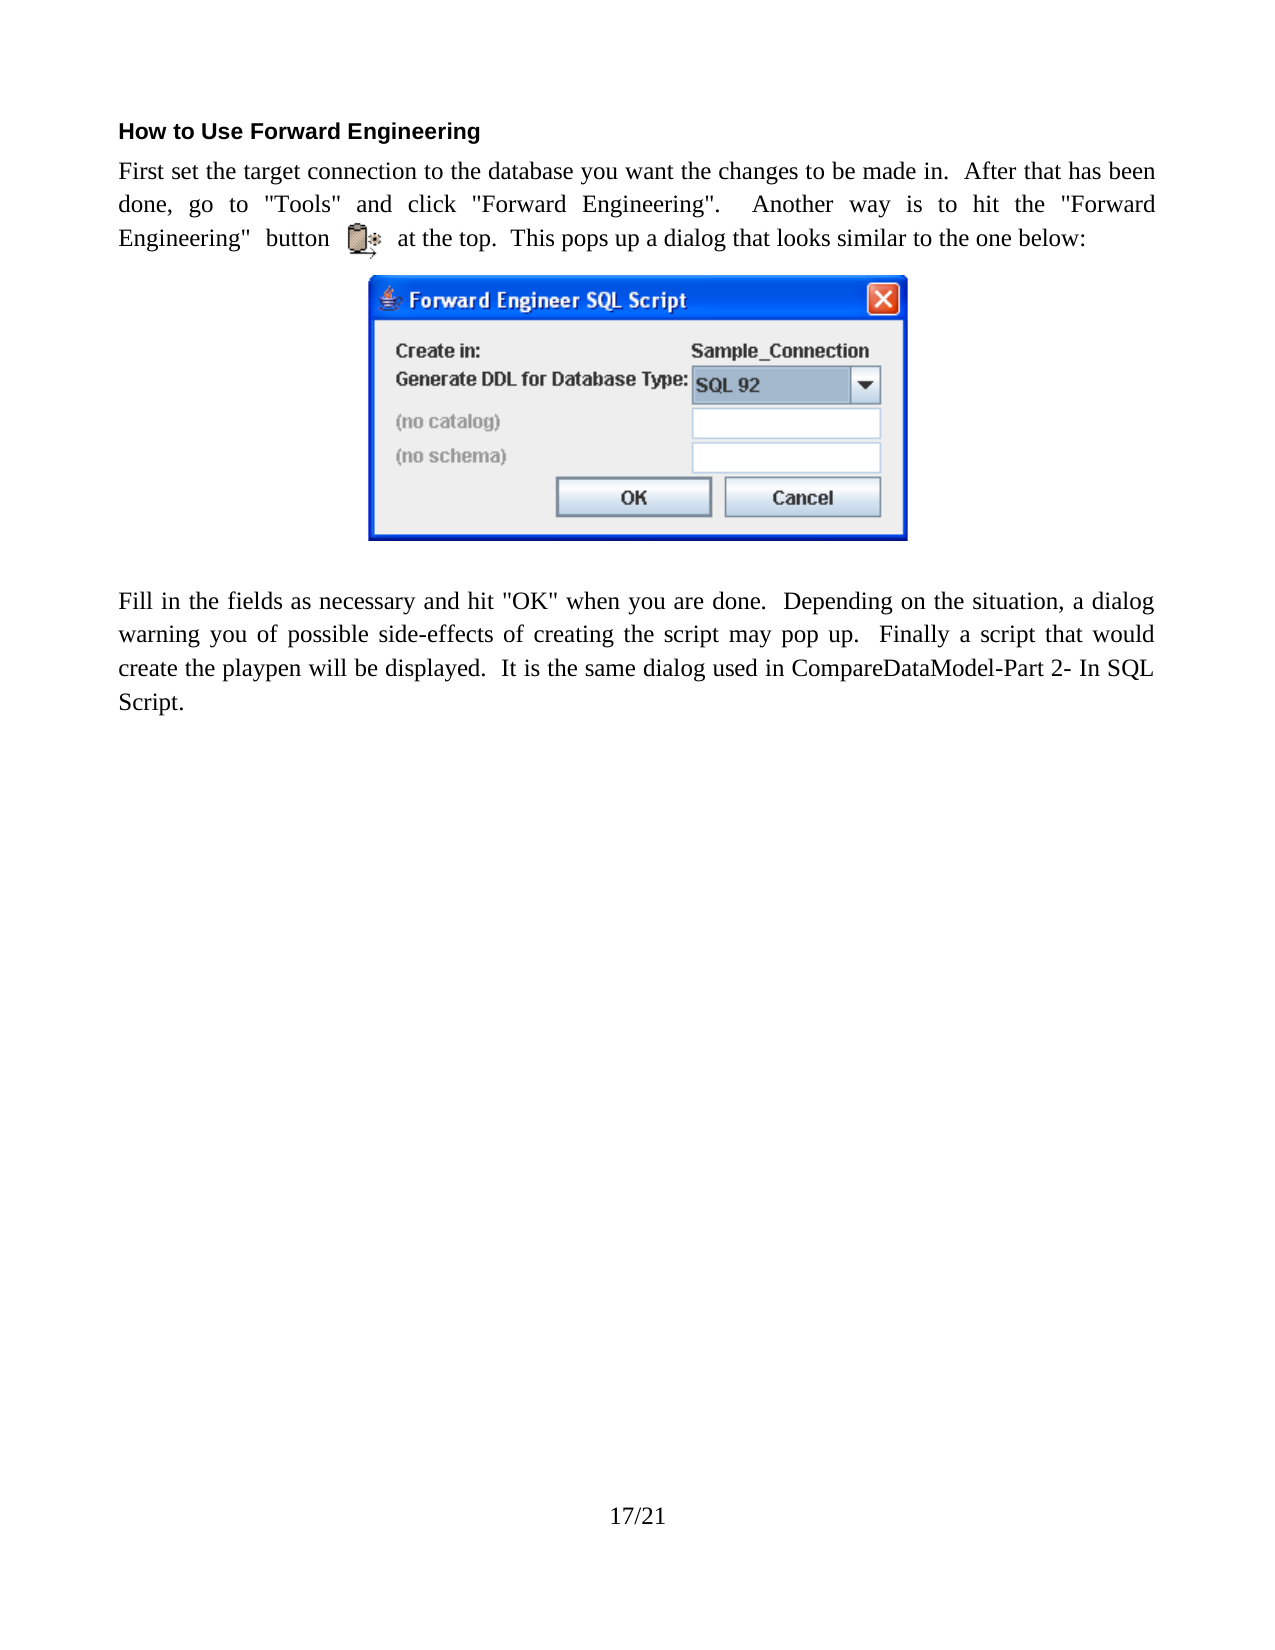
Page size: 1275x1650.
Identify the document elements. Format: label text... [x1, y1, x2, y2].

picture [367, 275, 908, 541]
picture [345, 220, 383, 259]
text Fill in the fields as necessary and hit "OK" when you are done. Depending on the situation, a dialog warning you of possible side-effects of creating the script may pop up. Finally a script that would create the playpen will be displayed. It is the same dialog used in CompareDataModel-Part 2- In SQL Script. [118, 587, 1157, 716]
subtitle How to Use Forward Engineering [118, 118, 1157, 144]
text First set the target connection to the database you want the changes to be made in. After that has been done, go to "Tools" and click "Forward Engineering". Another way is to hit the "Forward Engineering" button at the top. This pops up a dialog that looks similar to the one below: [118, 157, 1157, 252]
